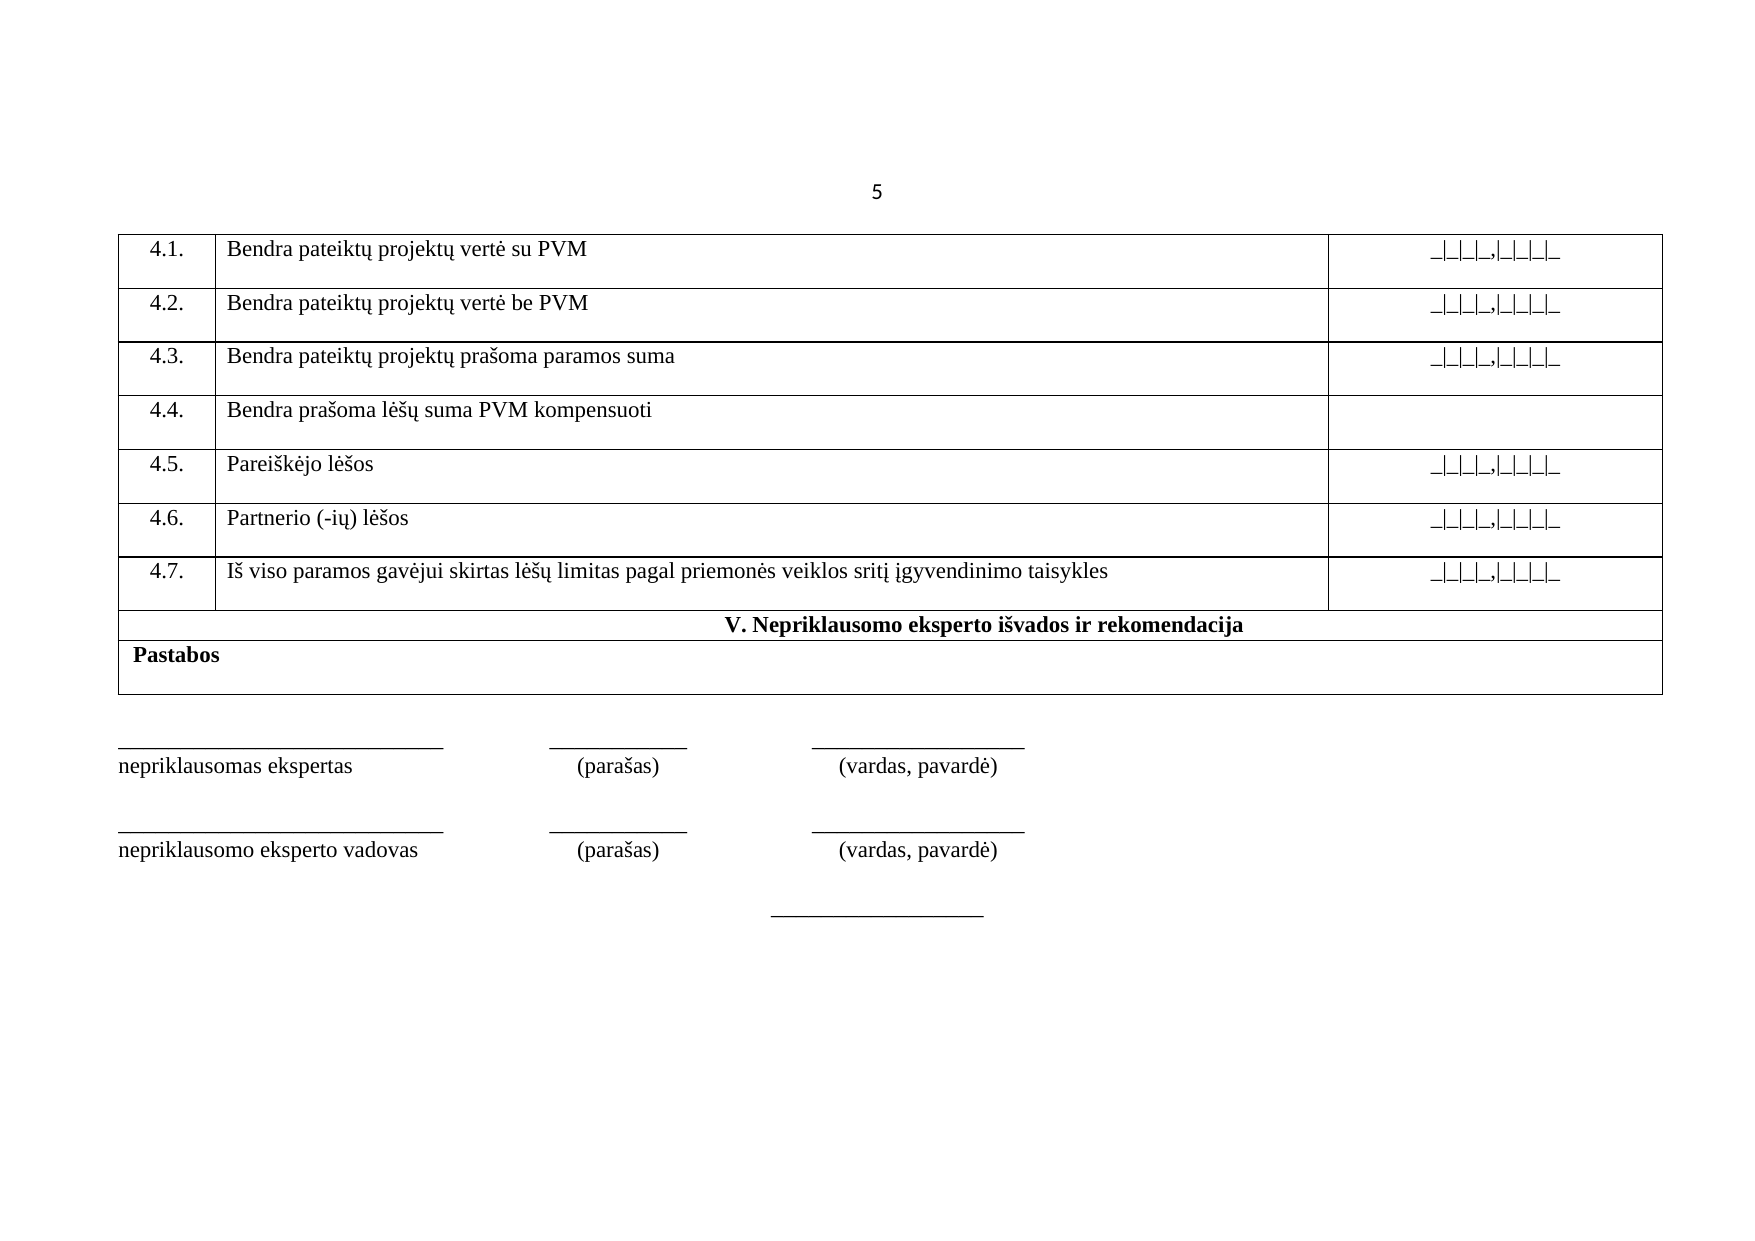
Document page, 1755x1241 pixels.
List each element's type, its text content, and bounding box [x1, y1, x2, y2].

table_cell Iš viso paramos gavėjui skirtas lėšų limitas pagal priemonės veiklos sritį įgyvendinimo taisykles [216, 558, 1328, 610]
table_cell [1663, 234, 1668, 288]
table_cell V. Nepriklausomo eksperto išvados ir rekomendacija [119, 611, 1662, 640]
table_cell Bendra pateiktų projektų vertė su PVM [216, 235, 1328, 288]
table_cell Pastabos [119, 641, 1662, 694]
table_cell 4.3. [119, 343, 215, 395]
table_cell 4.6. [119, 504, 215, 556]
text nepriklausomas ekspertas (parašas) (vardas, pavardė) [118, 752, 1636, 779]
text _________________ [118, 891, 1636, 920]
table_cell [1663, 341, 1668, 395]
table_cell Pareiškėjo lėšos [216, 450, 1328, 503]
table_cell _|_|_|_,|_|_|_|_ [1329, 289, 1662, 341]
table_cell Bendra pateiktų projektų prašoma paramos suma [216, 343, 1328, 395]
table_cell [1329, 396, 1662, 449]
table_cell 4.4. [119, 396, 215, 449]
text nepriklausomo eksperto vadovas (parašas) (vardas, pavardė) [118, 836, 1636, 862]
table_cell _|_|_|_,|_|_|_|_ [1329, 235, 1662, 288]
table_cell [1663, 640, 1668, 694]
table_cell _|_|_|_,|_|_|_|_ [1329, 504, 1662, 556]
table_cell Bendra pateiktų projektų vertė be PVM [216, 289, 1328, 341]
table_cell 4.5. [119, 450, 215, 503]
table_cell [1663, 288, 1668, 341]
table_cell Partnerio (-ių) lėšos [216, 504, 1328, 556]
table_cell [1663, 556, 1668, 610]
table_cell Bendra prašoma lėšų suma PVM kompensuoti [216, 396, 1328, 449]
text __________________________ ___________ _________________ [118, 807, 1636, 836]
table_cell [1663, 395, 1668, 449]
table_cell _|_|_|_,|_|_|_|_ [1329, 450, 1662, 503]
table_cell 4.1. [119, 235, 215, 288]
table_cell [1663, 449, 1668, 503]
table_cell 4.2. [119, 289, 215, 341]
table_cell 4.7. [119, 558, 215, 610]
table_cell [1663, 503, 1668, 556]
table_cell [1663, 610, 1668, 640]
table_cell _|_|_|_,|_|_|_|_ [1329, 558, 1662, 610]
text __________________________ ___________ _________________ [118, 723, 1636, 752]
table_cell _|_|_|_,|_|_|_|_ [1329, 343, 1662, 395]
